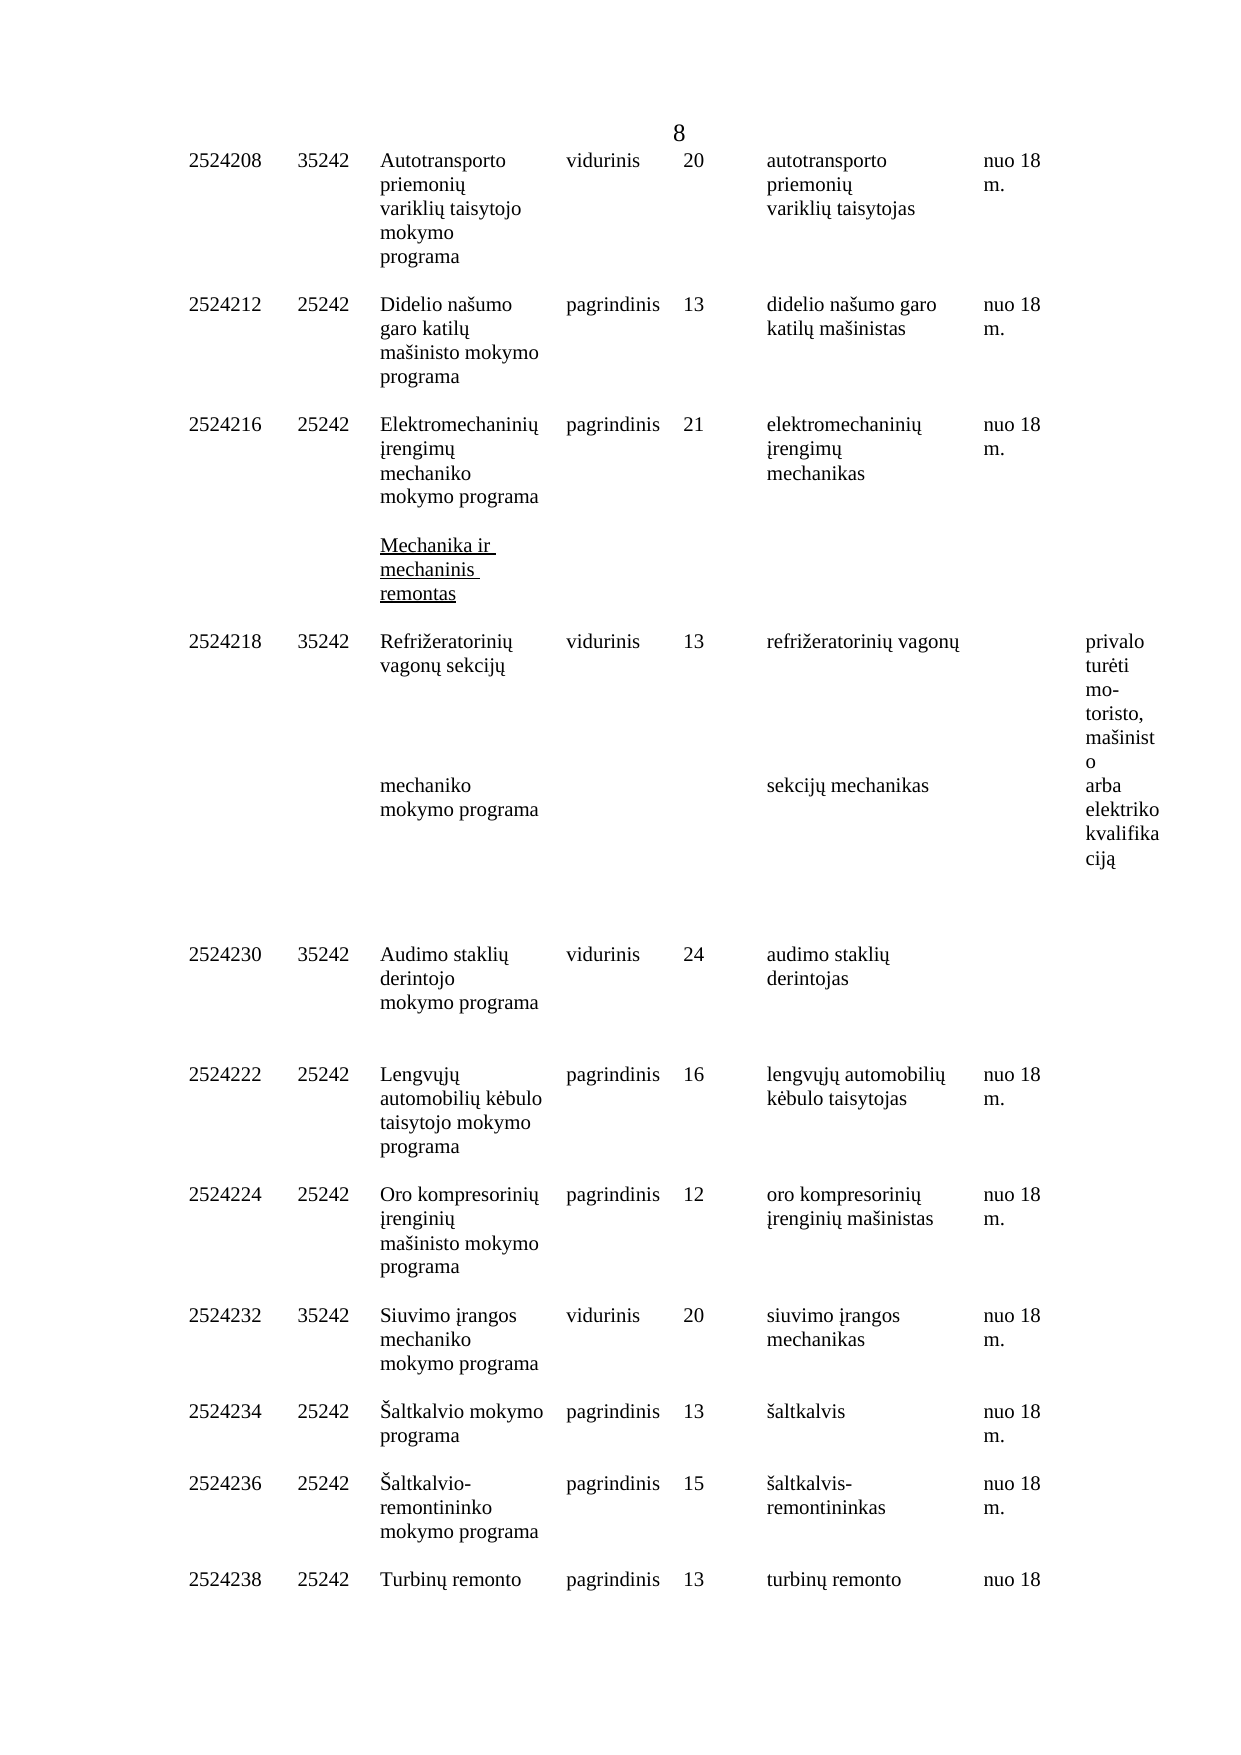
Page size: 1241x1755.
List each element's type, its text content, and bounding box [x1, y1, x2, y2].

table_cell 12 [672, 1182, 755, 1230]
table_cell pagrindinis [555, 1399, 672, 1447]
table_cell [1074, 1062, 1176, 1110]
table_cell pagrindinis [555, 1182, 672, 1230]
table_cell [1074, 1567, 1176, 1591]
table_cell [1186, 894, 1204, 918]
table_cell [1186, 533, 1204, 605]
table_cell Šaltkalvio mokymo programa [369, 1399, 555, 1447]
table_cell [755, 1375, 972, 1399]
table_cell [755, 244, 972, 268]
table_cell [755, 1447, 972, 1471]
table_cell [555, 918, 672, 942]
table_cell [1074, 918, 1176, 942]
table_cell [1074, 460, 1176, 508]
table_cell oro kompresorinių įrenginių mašinistas [755, 1182, 972, 1230]
table_cell [972, 918, 1074, 942]
table_cell [755, 1230, 972, 1278]
table_cell pagrindinis [555, 292, 672, 340]
table_cell šaltkalvis-remontininkas [755, 1471, 972, 1519]
table_cell [555, 388, 672, 412]
table_cell Refrižeratorinių vagonų sekcijų [369, 629, 555, 773]
table_cell [286, 268, 368, 292]
table_cell 35242 [286, 942, 368, 990]
table_cell [1176, 1471, 1186, 1519]
table_cell [672, 1110, 755, 1158]
table_cell 15 [672, 1471, 755, 1519]
table_cell [177, 1447, 286, 1471]
table_cell 25242 [286, 1182, 368, 1230]
table_cell [755, 918, 972, 942]
table_cell [972, 509, 1074, 533]
table_cell [369, 605, 555, 629]
table_cell [286, 1158, 368, 1182]
table_cell [177, 268, 286, 292]
table_cell [1176, 340, 1186, 388]
table_cell 24 [672, 942, 755, 990]
table_cell [1074, 148, 1176, 196]
table_cell [972, 605, 1074, 629]
table_cell [755, 268, 972, 292]
table_cell nuo 18 m. [972, 412, 1074, 460]
table_cell arba elektriko kvalifikaciją [1074, 773, 1176, 869]
table_cell [286, 1110, 368, 1158]
table_cell 2524234 [177, 1399, 286, 1447]
table_cell [972, 1158, 1074, 1182]
table_cell [555, 894, 672, 918]
table_cell [1074, 292, 1176, 340]
table_cell [1176, 605, 1186, 629]
table_cell [286, 1447, 368, 1471]
table_cell [672, 509, 755, 533]
table_cell [286, 509, 368, 533]
table_cell [286, 870, 368, 893]
table_cell [1186, 340, 1204, 388]
table_cell vidurinis [555, 148, 672, 196]
table_cell [1176, 1062, 1186, 1110]
table_cell [286, 1519, 368, 1543]
table_cell [1074, 509, 1176, 533]
table_cell [1186, 244, 1204, 268]
table_cell [177, 773, 286, 869]
table_cell [369, 894, 555, 918]
table_cell [177, 460, 286, 508]
table_cell sekcijų mechanikas [755, 773, 972, 869]
table_cell [1176, 1158, 1186, 1182]
table_cell [286, 605, 368, 629]
table_cell [1176, 509, 1186, 533]
table_cell [755, 1110, 972, 1158]
table_cell [1176, 244, 1186, 268]
table_cell [1186, 1110, 1204, 1158]
table_cell [972, 533, 1074, 605]
table_cell [972, 1038, 1074, 1062]
table_cell [286, 990, 368, 1014]
table_cell mokymo programa [369, 1519, 555, 1543]
table_cell [1176, 268, 1186, 292]
table_cell [1074, 1303, 1176, 1351]
table_cell [755, 533, 972, 605]
table_cell [177, 918, 286, 942]
table_cell pagrindinis [555, 1471, 672, 1519]
table_cell [1186, 1279, 1204, 1303]
table_cell nuo 18 m. [972, 1471, 1074, 1519]
table_cell [177, 244, 286, 268]
table_cell [1074, 1182, 1176, 1230]
table_cell [672, 268, 755, 292]
table_cell 35242 [286, 148, 368, 196]
table_cell [369, 1038, 555, 1062]
table_cell [177, 1375, 286, 1399]
table_cell nuo 18 m. [972, 148, 1074, 196]
table_cell 13 [672, 1567, 755, 1591]
table_cell [555, 1447, 672, 1471]
table_cell nuo 18 [972, 1567, 1074, 1591]
table_cell [1176, 1279, 1186, 1303]
table_cell 35242 [286, 1303, 368, 1351]
table_cell [1186, 388, 1204, 412]
table_cell 25242 [286, 1567, 368, 1591]
table_cell [286, 918, 368, 942]
table_cell [1176, 1351, 1186, 1375]
table_cell [1186, 1230, 1204, 1278]
table_cell [177, 388, 286, 412]
table_cell refrižeratorinių vagonų [755, 629, 972, 773]
table_cell [1186, 1567, 1204, 1591]
table_cell [755, 1279, 972, 1303]
table_cell [177, 1543, 286, 1567]
table_cell [755, 388, 972, 412]
table_cell [286, 460, 368, 508]
table_cell nuo 18 m. [972, 1399, 1074, 1447]
table_cell 2524224 [177, 1182, 286, 1230]
table_cell [1186, 1447, 1204, 1471]
table_cell [1074, 1038, 1176, 1062]
table_cell [672, 990, 755, 1014]
table_cell [972, 1519, 1074, 1543]
table_cell [755, 1014, 972, 1038]
table_cell [1074, 1351, 1176, 1375]
table_cell privalo turėti mo- toristo, mašinisto [1074, 629, 1176, 773]
table_cell [672, 870, 755, 893]
table_cell 21 [672, 412, 755, 460]
table_cell [177, 1158, 286, 1182]
table_cell [1176, 1543, 1186, 1567]
table_cell [972, 870, 1074, 893]
table_cell [1186, 1375, 1204, 1399]
table_cell [1176, 1303, 1186, 1351]
table_cell [755, 1158, 972, 1182]
table_cell [1176, 1375, 1186, 1399]
table_cell [177, 1038, 286, 1062]
table_cell [1186, 870, 1204, 893]
table_cell [1176, 1182, 1186, 1230]
table_cell audimo staklių derintojas [755, 942, 972, 990]
table_cell [555, 1014, 672, 1038]
table_cell [1186, 268, 1204, 292]
table_cell [1074, 605, 1176, 629]
table_cell [286, 773, 368, 869]
table_cell [1074, 1399, 1176, 1447]
table_cell [672, 340, 755, 388]
table_cell pagrindinis [555, 1062, 672, 1110]
table_cell 2524212 [177, 292, 286, 340]
table_cell taisytojo mokymo programa [369, 1110, 555, 1158]
table_cell 13 [672, 1399, 755, 1447]
table_cell [672, 1158, 755, 1182]
table_cell [672, 1375, 755, 1399]
table_cell [1074, 1014, 1176, 1038]
table_cell variklių taisytojo mokymo [369, 196, 555, 244]
table_cell 2524236 [177, 1471, 286, 1519]
table_cell [286, 196, 368, 244]
table_cell [672, 1519, 755, 1543]
table_cell nuo 18 m. [972, 1182, 1074, 1230]
table_cell mašinisto mokymo programa [369, 1230, 555, 1278]
table_cell šaltkalvis [755, 1399, 972, 1447]
table_cell [1176, 918, 1186, 942]
table_cell [1176, 533, 1186, 605]
table_cell [972, 1543, 1074, 1567]
table_cell [286, 1543, 368, 1567]
table_cell mechaniko mokymo programa [369, 773, 555, 869]
table_cell 25242 [286, 1471, 368, 1519]
table_cell [1074, 268, 1176, 292]
table_cell [1186, 460, 1204, 508]
table_cell [555, 1158, 672, 1182]
table_cell [1176, 1110, 1186, 1158]
table_cell Turbinų remonto [369, 1567, 555, 1591]
table_cell [972, 1375, 1074, 1399]
table_cell [972, 1110, 1074, 1158]
table_cell [1176, 1014, 1186, 1038]
table_cell [972, 773, 1074, 869]
table_cell mašinisto mokymo programa [369, 340, 555, 388]
table_cell [177, 533, 286, 605]
table_cell pagrindinis [555, 1567, 672, 1591]
table_cell nuo 18 m. [972, 1062, 1074, 1110]
table_cell [555, 509, 672, 533]
table_cell [755, 605, 972, 629]
table_cell lengvųjų automobilių kėbulo taisytojas [755, 1062, 972, 1110]
table_cell [369, 388, 555, 412]
table_cell Siuvimo įrangos mechaniko [369, 1303, 555, 1351]
table_cell [177, 605, 286, 629]
table_cell [177, 1014, 286, 1038]
table_cell mokymo programa [369, 990, 555, 1014]
table_cell [1176, 460, 1186, 508]
table_cell [1186, 629, 1204, 773]
table_cell [555, 460, 672, 508]
table_cell [755, 509, 972, 533]
table_cell Šaltkalvio-remontininko [369, 1471, 555, 1519]
table_cell [1176, 629, 1186, 773]
table_cell [1176, 1567, 1186, 1591]
table_cell [369, 1375, 555, 1399]
table_cell mechanikas [755, 460, 972, 508]
table_cell [1186, 605, 1204, 629]
table_cell [672, 1230, 755, 1278]
table_cell [1186, 1062, 1204, 1110]
table_cell [369, 268, 555, 292]
table_cell [1186, 942, 1204, 990]
table_cell [972, 460, 1074, 508]
table_cell 25242 [286, 1399, 368, 1447]
table_cell [177, 509, 286, 533]
table_cell [1074, 1110, 1176, 1158]
table_cell [1186, 412, 1204, 460]
table_cell [1186, 1158, 1204, 1182]
table_cell [1176, 412, 1186, 460]
table_cell [177, 196, 286, 244]
table_cell [755, 990, 972, 1014]
table_cell [1176, 773, 1186, 869]
table_cell [555, 1038, 672, 1062]
table_cell pagrindinis [555, 412, 672, 460]
table_cell [1186, 1038, 1204, 1062]
table_cell [1186, 773, 1204, 869]
table_cell [1176, 388, 1186, 412]
table_cell 2524238 [177, 1567, 286, 1591]
table_cell [1186, 509, 1204, 533]
table_cell [177, 870, 286, 893]
table_cell 35242 [286, 629, 368, 773]
table_cell [1176, 894, 1186, 918]
table_cell [555, 196, 672, 244]
table_cell [555, 1375, 672, 1399]
table_cell [1186, 1014, 1204, 1038]
table_cell 2524232 [177, 1303, 286, 1351]
table_cell 25242 [286, 1062, 368, 1110]
table_cell [286, 533, 368, 605]
table_cell [177, 1279, 286, 1303]
table_cell [286, 244, 368, 268]
table_cell [286, 1351, 368, 1375]
table_cell [286, 340, 368, 388]
table_cell [1176, 870, 1186, 893]
table_cell [555, 773, 672, 869]
table_cell [286, 1038, 368, 1062]
table_cell [1186, 918, 1204, 942]
table_cell [555, 1543, 672, 1567]
table_cell didelio našumo garo katilų mašinistas [755, 292, 972, 340]
table_cell [555, 1279, 672, 1303]
table_cell [369, 918, 555, 942]
table_cell [672, 244, 755, 268]
table_cell [286, 1230, 368, 1278]
table_cell elektromechaninių įrengimų [755, 412, 972, 460]
table_cell [1176, 1447, 1186, 1471]
table_cell mokymo programa [369, 1351, 555, 1375]
table_cell [1074, 870, 1176, 893]
table_cell [672, 1447, 755, 1471]
table_cell [972, 1014, 1074, 1038]
table_cell [1074, 533, 1176, 605]
table_cell [1074, 1158, 1176, 1182]
table_cell [555, 990, 672, 1014]
table_cell [672, 1014, 755, 1038]
table_cell [555, 1351, 672, 1375]
table_cell [286, 894, 368, 918]
table_cell [286, 1375, 368, 1399]
table_cell 25242 [286, 292, 368, 340]
table_cell [555, 605, 672, 629]
table_cell [555, 533, 672, 605]
table_cell [177, 1519, 286, 1543]
table_cell [672, 894, 755, 918]
table_cell [1074, 412, 1176, 460]
table_cell [1186, 148, 1204, 196]
table_cell [369, 870, 555, 893]
table_cell [1074, 1471, 1176, 1519]
table_cell vidurinis [555, 942, 672, 990]
table_cell [672, 533, 755, 605]
table_cell [555, 1230, 672, 1278]
table_cell [1074, 1447, 1176, 1471]
table_cell [972, 1351, 1074, 1375]
table_cell 25242 [286, 412, 368, 460]
table_cell [755, 1351, 972, 1375]
table_cell [1074, 388, 1176, 412]
table_cell [1176, 1399, 1186, 1447]
table_cell [1074, 244, 1176, 268]
table_cell [972, 629, 1074, 773]
table_cell [755, 870, 972, 893]
table_cell autotransporto priemonių variklių taisytojas [755, 148, 972, 244]
table_cell [1176, 990, 1186, 1014]
table_cell [1074, 990, 1176, 1014]
table_cell [755, 1519, 972, 1543]
table_cell [286, 388, 368, 412]
table_cell [1186, 1543, 1204, 1567]
table_cell [972, 894, 1074, 918]
table_cell [972, 942, 1074, 990]
table_cell turbinų remonto [755, 1567, 972, 1591]
table_cell [177, 990, 286, 1014]
table_cell Didelio našumo garo katilų [369, 292, 555, 340]
table_cell [972, 990, 1074, 1014]
table_cell programa [369, 244, 555, 268]
table_cell [1074, 340, 1176, 388]
table_cell [972, 1230, 1074, 1278]
table_cell [1074, 1543, 1176, 1567]
table_cell [1074, 1375, 1176, 1399]
table_cell Audimo staklių derintojo [369, 942, 555, 990]
table_cell [972, 1279, 1074, 1303]
table_cell [1186, 1303, 1204, 1351]
table_cell [177, 1351, 286, 1375]
table_cell [755, 1038, 972, 1062]
table_cell Oro kompresorinių įrenginių [369, 1182, 555, 1230]
table_cell [177, 340, 286, 388]
table_cell [672, 1351, 755, 1375]
table_cell [1186, 1182, 1204, 1230]
table_cell [1074, 196, 1176, 244]
table_cell [1074, 1230, 1176, 1278]
table_cell [1186, 292, 1204, 340]
table_cell [555, 870, 672, 893]
table_cell nuo 18 m. [972, 292, 1074, 340]
table_cell [177, 1110, 286, 1158]
table_cell [555, 244, 672, 268]
table_cell [177, 1230, 286, 1278]
table_cell [672, 1279, 755, 1303]
table_cell [286, 1014, 368, 1038]
table_cell 2524230 [177, 942, 286, 990]
table_cell mechaniko mokymo programa [369, 460, 555, 508]
table_cell [555, 1110, 672, 1158]
table_cell [972, 1447, 1074, 1471]
table_cell [1074, 894, 1176, 918]
table_cell [369, 1014, 555, 1038]
table_cell [177, 894, 286, 918]
table_cell [1176, 1519, 1186, 1543]
table_cell [1186, 990, 1204, 1014]
table_cell [972, 196, 1074, 244]
table_cell [755, 340, 972, 388]
table_cell Elektromechaninių įrengimų [369, 412, 555, 460]
table_cell [972, 388, 1074, 412]
table_cell 2524208 [177, 148, 286, 196]
table_cell 2524222 [177, 1062, 286, 1110]
table_cell [555, 340, 672, 388]
table_cell vidurinis [555, 629, 672, 773]
table_cell [672, 605, 755, 629]
table_cell [1176, 196, 1186, 244]
table_cell [1186, 1471, 1204, 1519]
table_cell 13 [672, 292, 755, 340]
table_cell [369, 1158, 555, 1182]
table_cell [1074, 942, 1176, 990]
table_cell [369, 1279, 555, 1303]
table_cell [1186, 1351, 1204, 1375]
table_cell [369, 1543, 555, 1567]
table_cell [672, 460, 755, 508]
table_cell [369, 1447, 555, 1471]
table_cell 20 [672, 148, 755, 196]
table_cell [1176, 942, 1186, 990]
table_cell 2524218 [177, 629, 286, 773]
table_cell [1074, 1519, 1176, 1543]
table_cell 20 [672, 1303, 755, 1351]
table_cell [1176, 292, 1186, 340]
table_cell [1176, 1230, 1186, 1278]
table_cell [1186, 1399, 1204, 1447]
table_cell [286, 1279, 368, 1303]
table_cell [672, 388, 755, 412]
table_cell [672, 196, 755, 244]
table_cell 2524216 [177, 412, 286, 460]
table_cell [1186, 196, 1204, 244]
table_cell Autotransporto priemonių [369, 148, 555, 196]
table_cell [755, 1543, 972, 1567]
table_cell [1176, 1038, 1186, 1062]
table_cell [972, 268, 1074, 292]
table_cell nuo 18 m. [972, 1303, 1074, 1351]
table_cell Lengvųjų automobilių kėbulo [369, 1062, 555, 1110]
table_cell vidurinis [555, 1303, 672, 1351]
table_cell 13 [672, 629, 755, 773]
table_cell [972, 340, 1074, 388]
table_cell [972, 244, 1074, 268]
table_cell [672, 773, 755, 869]
table_cell 16 [672, 1062, 755, 1110]
table_cell siuvimo įrangos mechanikas [755, 1303, 972, 1351]
table_cell [1074, 1279, 1176, 1303]
table_cell [672, 1543, 755, 1567]
table_cell [1186, 1519, 1204, 1543]
table_cell [755, 894, 972, 918]
table_cell [555, 268, 672, 292]
table_cell Mechanika ir mechaninis remontas [369, 533, 555, 605]
table_cell [1176, 148, 1186, 196]
table_cell [369, 509, 555, 533]
table_cell [672, 918, 755, 942]
table_cell [672, 1038, 755, 1062]
table_cell [555, 1519, 672, 1543]
